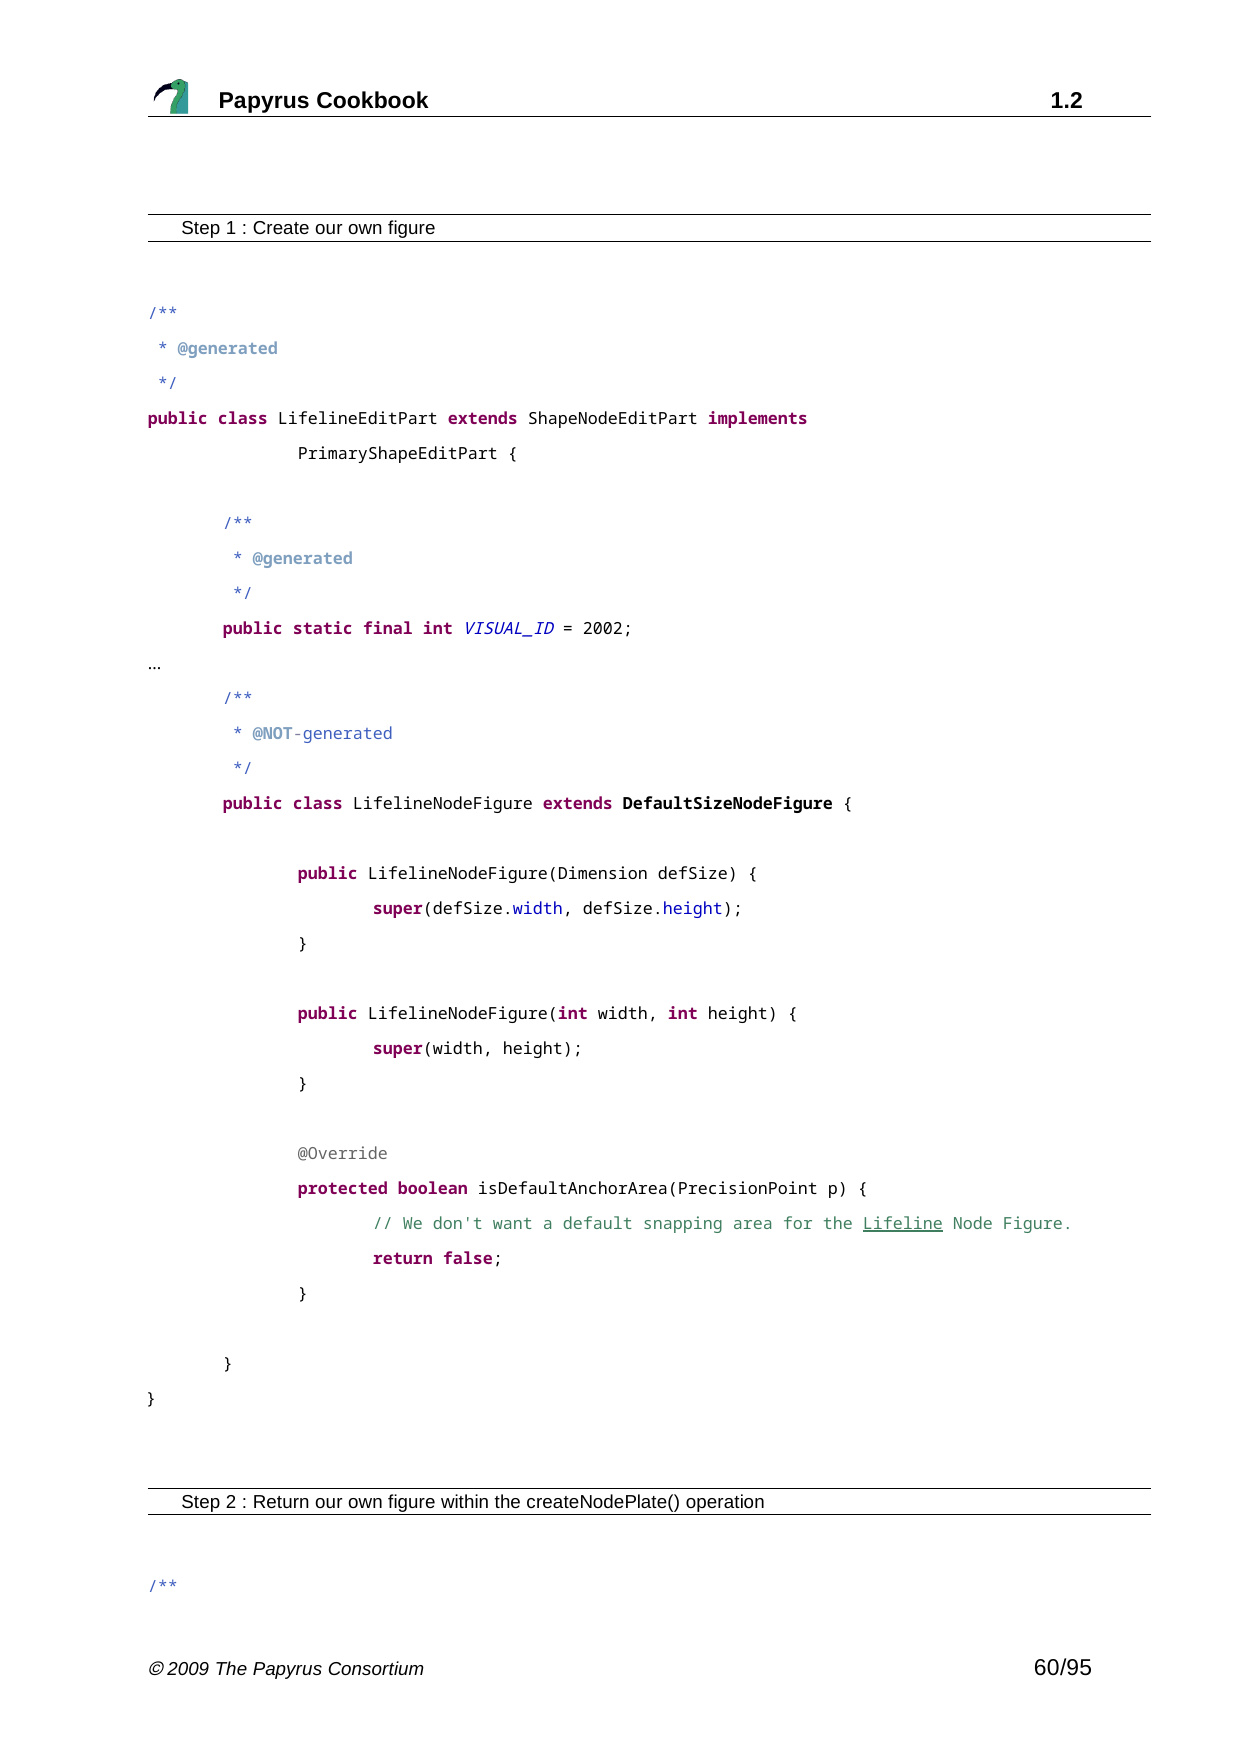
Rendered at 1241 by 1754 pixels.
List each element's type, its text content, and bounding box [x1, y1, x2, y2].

subtitle Step 1 : Create our own figure [148, 215, 1151, 241]
subtitle Step 2 : Return our own figure within the createNodePlate() operation [148, 1489, 1151, 1514]
text /** [148, 1575, 1151, 1598]
text } [148, 1282, 1151, 1304]
text super(defSize.width, defSize.height); [148, 897, 1151, 919]
text /** [148, 687, 1151, 709]
text */ [148, 582, 1151, 604]
text return false; [148, 1247, 1151, 1269]
text public LifelineNodeFigure(int width, int height) { [148, 1002, 1151, 1024]
text ... [148, 652, 1151, 674]
text */ [148, 372, 1151, 394]
text @Override [148, 1142, 1151, 1164]
text * @generated [148, 547, 1151, 569]
picture [153, 79, 189, 114]
text } [148, 1352, 1151, 1374]
text public static final int VISUAL_ID = 2002; [148, 617, 1151, 639]
text } [148, 1387, 1151, 1409]
text /** [148, 512, 1151, 534]
text protected boolean isDefaultAnchorArea(PrecisionPoint p) { [148, 1177, 1151, 1199]
text public LifelineNodeFigure(Dimension defSize) { [148, 862, 1151, 884]
text PrimaryShapeEditPart { [148, 442, 1151, 464]
text /** [148, 302, 1151, 324]
text * @generated [148, 337, 1151, 359]
text public class LifelineEditPart extends ShapeNodeEditPart implements [148, 407, 1151, 429]
text // We don't want a default snapping area for the Lifeline Node Figure. [148, 1212, 1151, 1234]
text super(width, height); [148, 1037, 1151, 1059]
text } [148, 1072, 1151, 1094]
text public class LifelineNodeFigure extends DefaultSizeNodeFigure { [148, 792, 1151, 814]
text } [148, 932, 1151, 954]
text */ [148, 757, 1151, 779]
text * @NOT-generated [148, 722, 1151, 744]
